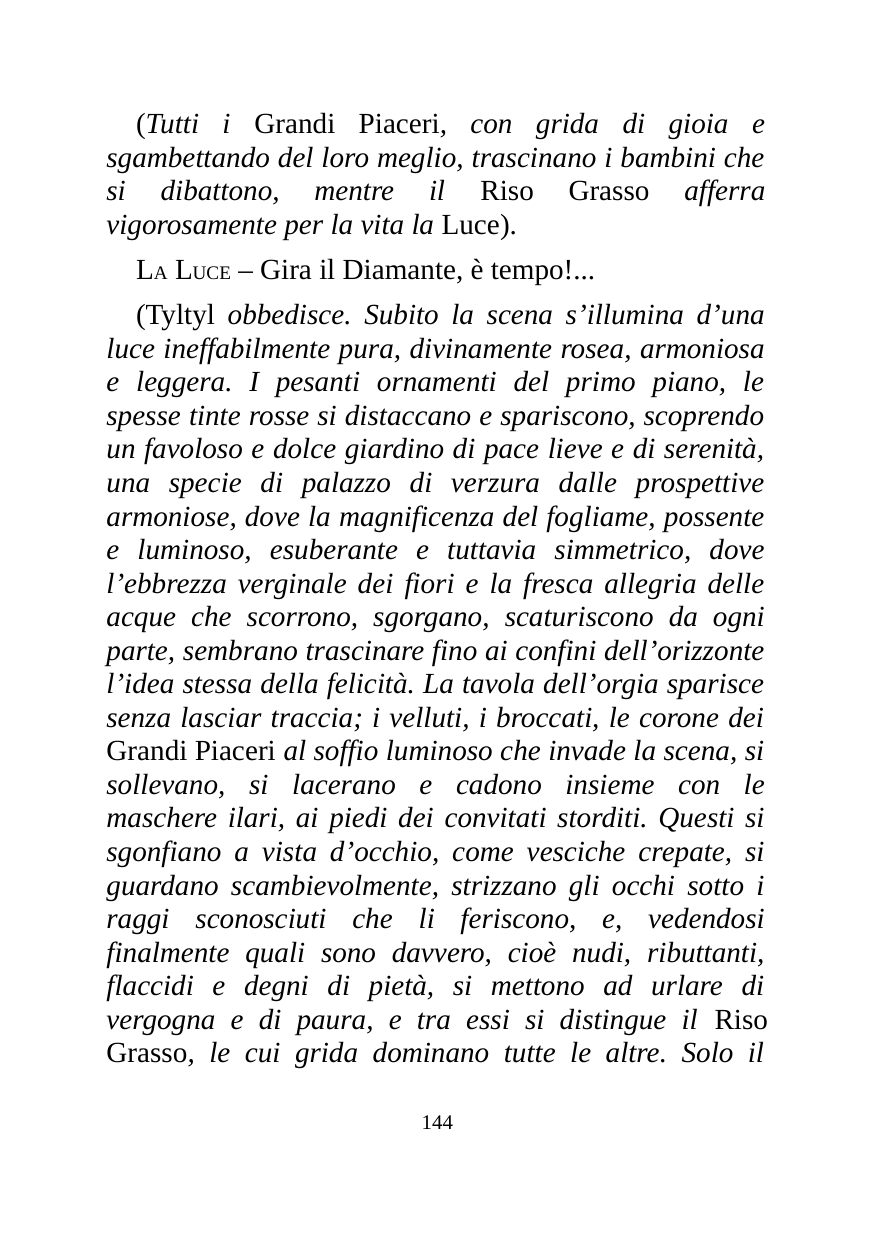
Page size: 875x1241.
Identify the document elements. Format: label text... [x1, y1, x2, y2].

text La Luce – Gira il Diamante, è tempo!... [106, 252, 768, 286]
text (Tyltyl obbedisce. Subito la scena s’illumina d’una luce ineffabilmente pura, divinamente rosea, armoniosa e leggera. I pesanti ornamenti del primo piano, le spesse tinte rosse si distaccano e spariscono, scoprendo un favoloso e dolce giardino di pace lieve e di serenità, una specie di palazzo di verzura dalle prospettive armoniose, dove la magnificenza del fogliame, possente e luminoso, esuberante e tuttavia simmetrico, dove l’ebbrezza verginale dei fiori e la fresca allegria delle acque che scorrono, sgorgano, scaturiscono da ogni parte, sembrano trascinare fino ai confini dell’orizzonte l’idea stessa della felicità. La tavola dell’orgia sparisce senza lasciar traccia; i velluti, i broccati, le corone dei Grandi Piaceri al soffio luminoso che invade la scena, si sollevano, si lacerano e cadono insieme con le maschere ilari, ai piedi dei convitati storditi. Questi si sgonfiano a vista d’occhio, come vesciche crepate, si guardano scambievolmente, strizzano gli occhi sotto i raggi sconosciuti che li feriscono, e, vedendosi finalmente quali sono davvero, cioè nudi, ributtanti, flaccidi e degni di pietà, si mettono ad urlare di vergogna e di paura, e tra essi si distingue il Riso Grasso, le cui grida dominano tutte le altre. Solo il [106, 297, 768, 1069]
text (Tutti i Grandi Piaceri, con grida di gioia e sgambettando del loro meglio, trascinano i bambini che si dibattono, mentre il Riso Grasso afferra vigorosamente per la vita la Luce). [106, 106, 768, 240]
